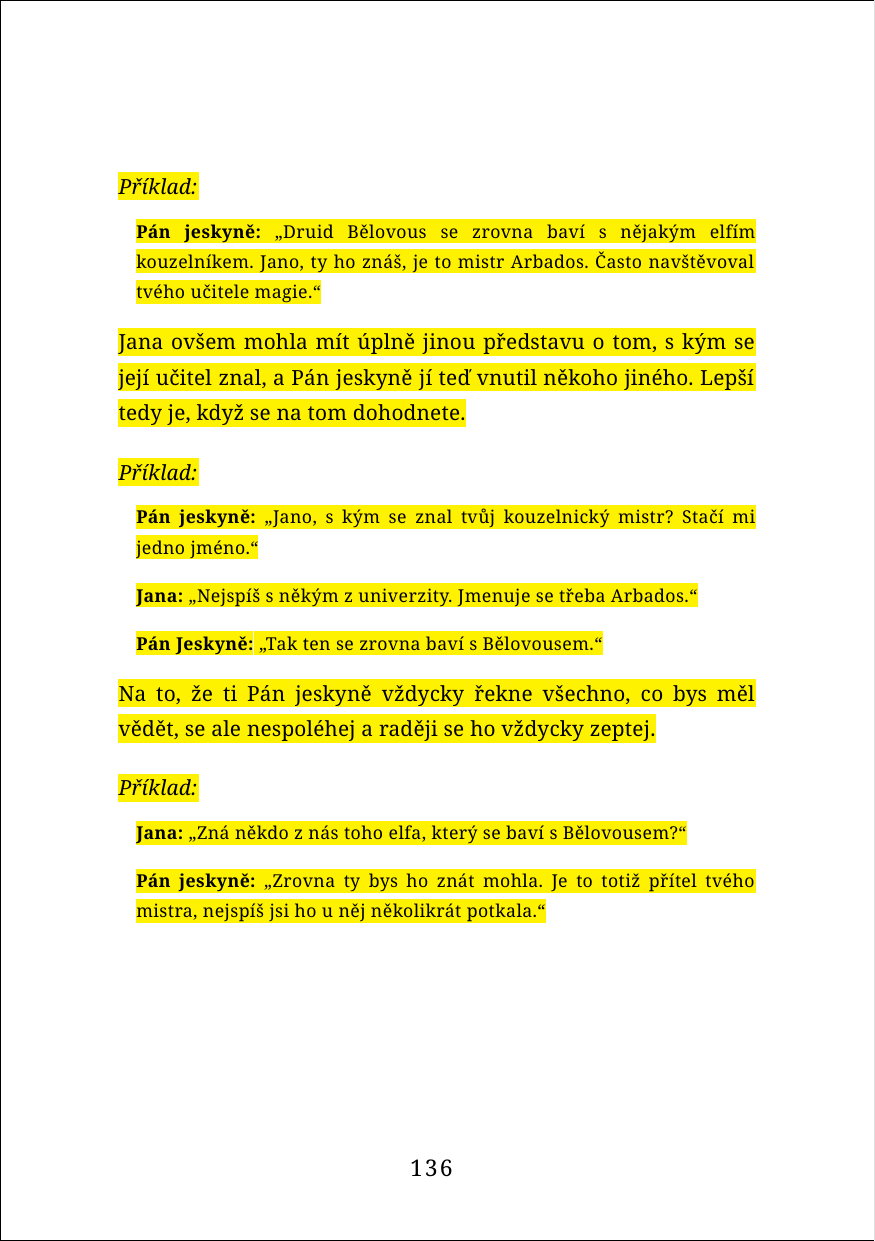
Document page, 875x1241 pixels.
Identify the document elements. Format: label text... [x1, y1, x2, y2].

text Pán jeskyně: „Druid Bělovous se zrovna baví s nějakým elfím kouzelníkem. Jano, ty ho znáš, je to mistr Arbados. Často navštěvoval tvého učitele magie.“ [136, 219, 756, 304]
text Pán Jeskyně: „Tak ten se zrovna baví s Bělovousem.“ [136, 631, 756, 655]
text Pán jeskyně: „Jano, s kým se znal tvůj kouzelnický mistr? Stačí mi jedno jméno.“ [136, 505, 756, 559]
text Jana: „Nejspíš s někým z univerzity. Jmenuje se třeba Arbados.“ [136, 583, 756, 607]
text Příklad: [118, 458, 756, 486]
text Pán jeskyně: „Zrovna ty bys ho znát mohla. Je to totiž přítel tvého mistra, nejspíš jsi ho u něj několikrát potkala.“ [136, 869, 756, 923]
text Příklad: [118, 172, 756, 200]
text Jana: „Zná někdo z nás toho elfa, který se baví s Bělovousem?“ [136, 821, 756, 845]
text Příklad: [118, 773, 756, 802]
text Jana ovšem mohla mít úplně jinou představu o tom, s kým se její učitel znal, a Pán jeskyně jí teď vnutil někoho jiného. Lepší tedy je, když se na tom dohodnete. [118, 327, 756, 427]
text Na to, že ti Pán jeskyně vždycky řekne všechno, co bys měl vědět, se ale nespoléhej a raději se ho vždycky zeptej. [118, 679, 756, 743]
